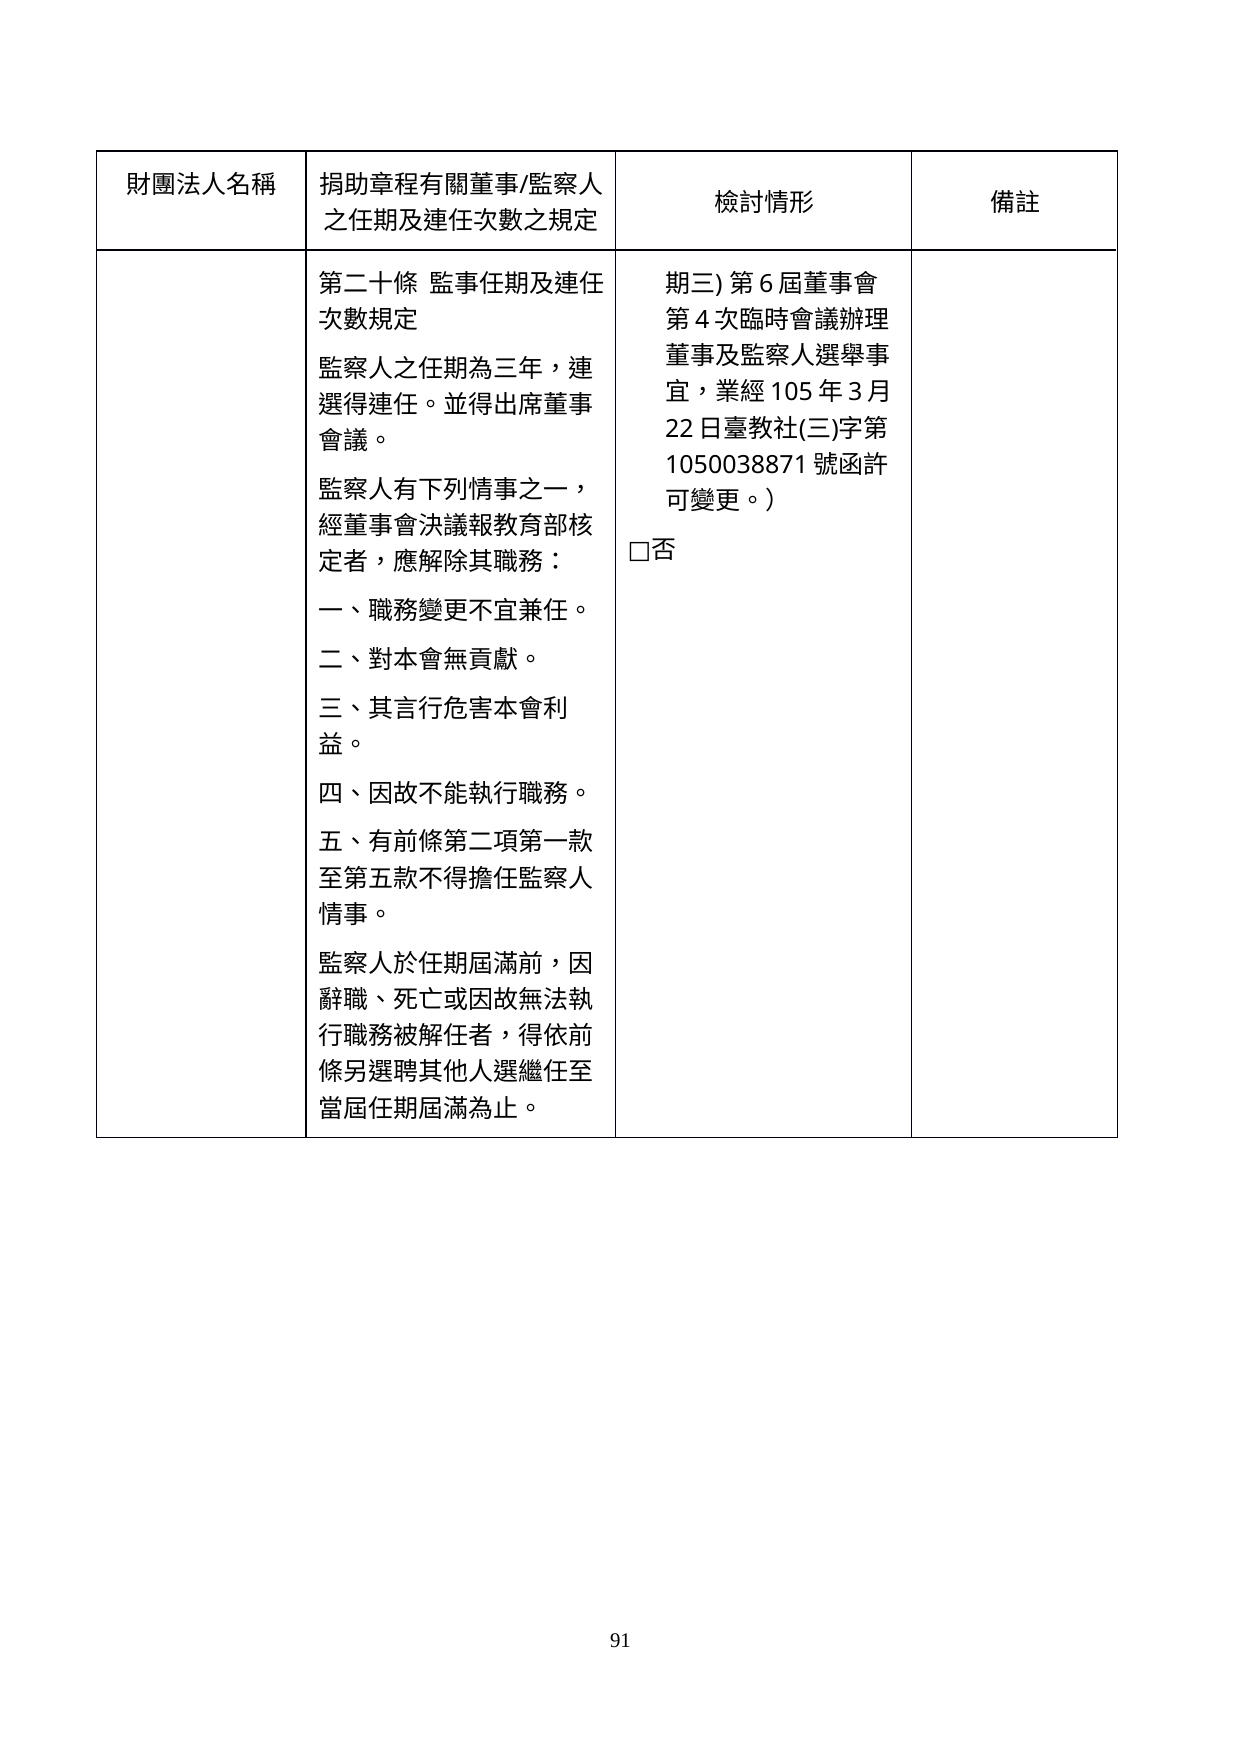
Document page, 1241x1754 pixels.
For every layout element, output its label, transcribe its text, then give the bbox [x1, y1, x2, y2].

table_cell [912, 249, 1117, 1137]
table_cell 期三) 第6屆董事會第4次臨時會議辦理董事及監察人選舉事宜，業經105年3月22日臺教社(三)字第1050038871號函許可變更。） □否 [616, 251, 911, 1137]
table_cell 第二十條 監事任期及連任次數規定 監察人之任期為三年，連選得連任。並得出席董事會議。 監察人有下列情事之一，經董事會決議報教育部核定者，應解除其職務： 一、職務變更不宜兼任。 二、對本會無貢獻。 三、其言行危害本會利益。 四、因故不能執行職務。 五、有前條第二項第一款至第五款不得擔任監察人情事。 監察人於任期屆滿前，因辭職、死亡或因故無法執行職務被解任者，得依前條另選聘其他人選繼任至當屆任期屆滿為止。 [307, 251, 615, 1137]
table_header 檢討情形 [616, 152, 911, 249]
table_cell [97, 251, 305, 1137]
table_header 財團法人名稱 [97, 152, 305, 249]
table_header 捐助章程有關董事/監察人之任期及連任次數之規定 [307, 152, 615, 249]
table_header 備註 [912, 152, 1117, 249]
